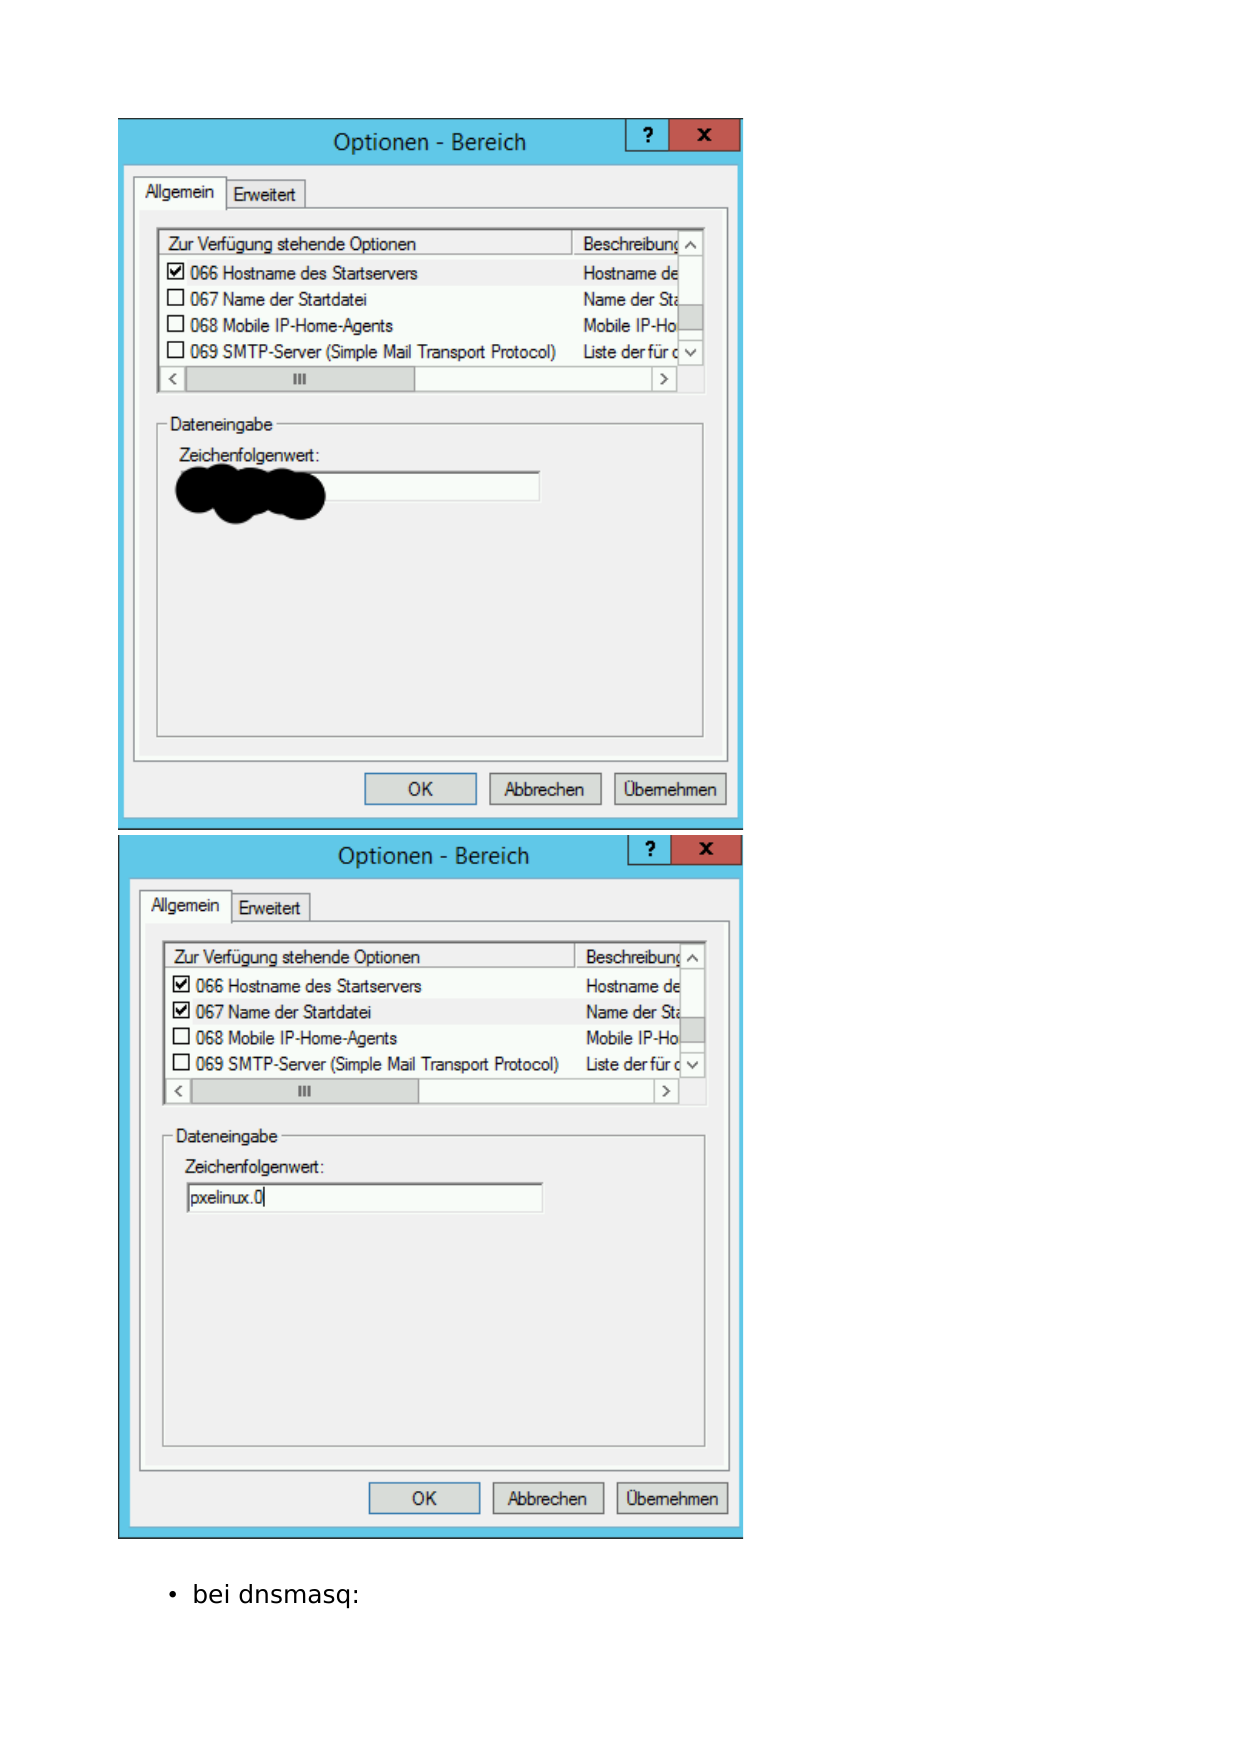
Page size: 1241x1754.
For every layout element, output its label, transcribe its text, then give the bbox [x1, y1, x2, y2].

picture [118, 118, 744, 830]
list bei dnsmasq: [177, 1580, 1122, 1609]
picture [118, 835, 744, 1539]
